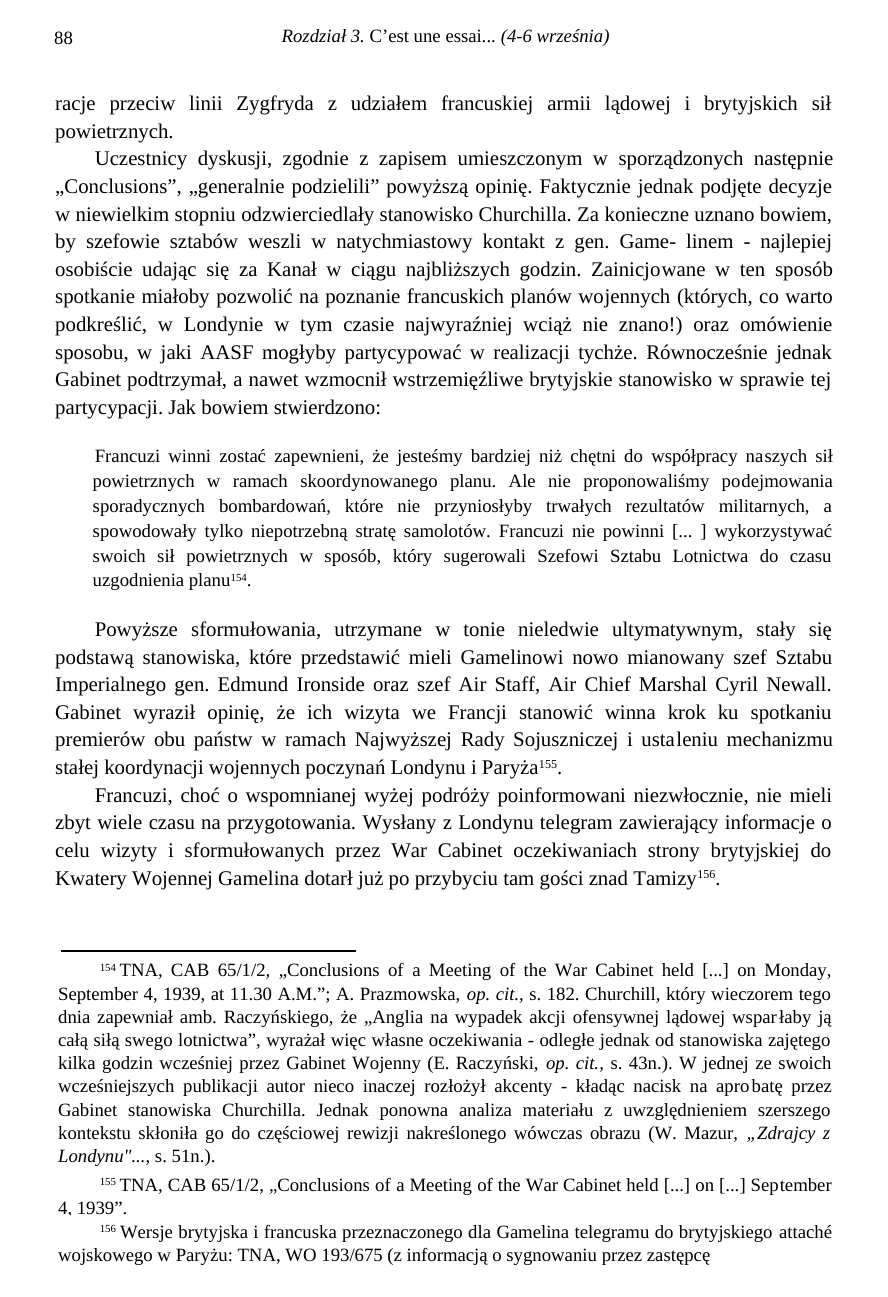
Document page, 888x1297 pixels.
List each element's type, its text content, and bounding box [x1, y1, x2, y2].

text 156 Wersje brytyjska i francuska przeznaczonego dla Gamelina telegramu do brytyjskiego attaché wojskowego w Paryżu: TNA, WO 193/675 (z informacją o sygnowaniu przez zastępcę [58, 1221, 832, 1265]
text 154 TNA, CAB 65/1/2, „Conclusions of a Meeting of the War Cabinet held [...] on Monday, September 4, 1939, at 11.30 A.M.”; A. Prazmowska, op. cit., s. 182. Churchill, który wieczorem tego dnia zapewniał amb. Raczyńskiego, że „Anglia na wypadek akcji ofensywnej lądowej wspar­łaby ją całą siłą swego lotnictwa”, wyrażał więc własne oczekiwania - odległe jednak od stanowiska zajętego kilka godzin wcześniej przez Gabinet Wojenny (E. Raczyński, op. cit., s. 43n.). W jednej ze swoich wcześniejszych publikacji autor nieco inaczej rozłożył akcenty - kładąc nacisk na apro­batę przez Gabinet stanowiska Churchilla. Jednak ponowna analiza materiału z uwzględnieniem szerszego kontekstu skłoniła go do częściowej rewizji nakreślonego wówczas obrazu (W. Mazur, „Zdrajcy z Londynu"..., s. 51n.). [58, 959, 832, 1167]
text 155 TNA, CAB 65/1/2, „Conclusions of a Meeting of the War Cabinet held [...] on [...] Sep­tember 4, 1939”. [58, 1174, 832, 1214]
text 88 [54, 27, 80, 49]
text Rozdział 3. C’est une essai... (4-6 września) [281, 25, 611, 47]
text Uczestnicy dyskusji, zgodnie z zapisem umieszczonym w sporządzonych następ­nie „Conclusions”, „generalnie podzielili” powyższą opinię. Faktycznie jednak podjęte decyzje w niewielkim stopniu odzwierciedlały stanowisko Churchilla. Za konieczne uznano bowiem, by szefowie sztabów weszli w natychmiastowy kontakt z gen. Game- linem - najlepiej osobiście udając się za Kanał w ciągu najbliższych godzin. Zainicjo­wane w ten sposób spotkanie miałoby pozwolić na poznanie francuskich planów wo­jennych (których, co warto podkreślić, w Londynie w tym czasie najwyraźniej wciąż nie znano!) oraz omówienie sposobu, w jaki AASF mogłyby partycypować w realizacji tychże. Równocześnie jednak Gabinet podtrzymał, a nawet wzmocnił wstrzemięźliwe brytyjskie stanowisko w sprawie tej partycypacji. Jak bowiem stwierdzono: [55, 146, 833, 419]
text Francuzi winni zostać zapewnieni, że jesteśmy bardziej niż chętni do współpracy na­szych sił powietrznych w ramach skoordynowanego planu. Ale nie proponowaliśmy po­dejmowania sporadycznych bombardowań, które nie przyniosłyby trwałych rezultatów militarnych, a spowodowały tylko niepotrzebną stratę samolotów. Francuzi nie powinni [... ] wykorzystywać swoich sił powietrznych w sposób, który sugerowali Szefowi Sztabu Lotnictwa do czasu uzgodnienia planu154. [92, 445, 833, 591]
text racje przeciw linii Zygfryda z udziałem francuskiej armii lądowej i brytyjskich sił powietrznych. [55, 91, 833, 143]
text Powyższe sformułowania, utrzymane w tonie nieledwie ultymatywnym, stały się podstawą stanowiska, które przedstawić mieli Gamelinowi nowo mianowany szef Sztabu Imperialnego gen. Edmund Ironside oraz szef Air Staff, Air Chief Marshal Cyril Newall. Gabinet wyraził opinię, że ich wizyta we Francji stanowić winna krok ku spotkaniu premierów obu państw w ramach Najwyższej Rady Sojuszniczej i usta­leniu mechanizmu stałej koordynacji wojennych poczynań Londynu i Paryża155. [55, 617, 833, 779]
text Francuzi, choć o wspomnianej wyżej podróży poinformowani niezwłocznie, nie mieli zbyt wiele czasu na przygotowania. Wysłany z Londynu telegram zawierający informacje o celu wizyty i sformułowanych przez War Cabinet oczekiwaniach strony brytyjskiej do Kwatery Wojennej Gamelina dotarł już po przybyciu tam gości znad Tamizy156. [55, 783, 833, 889]
